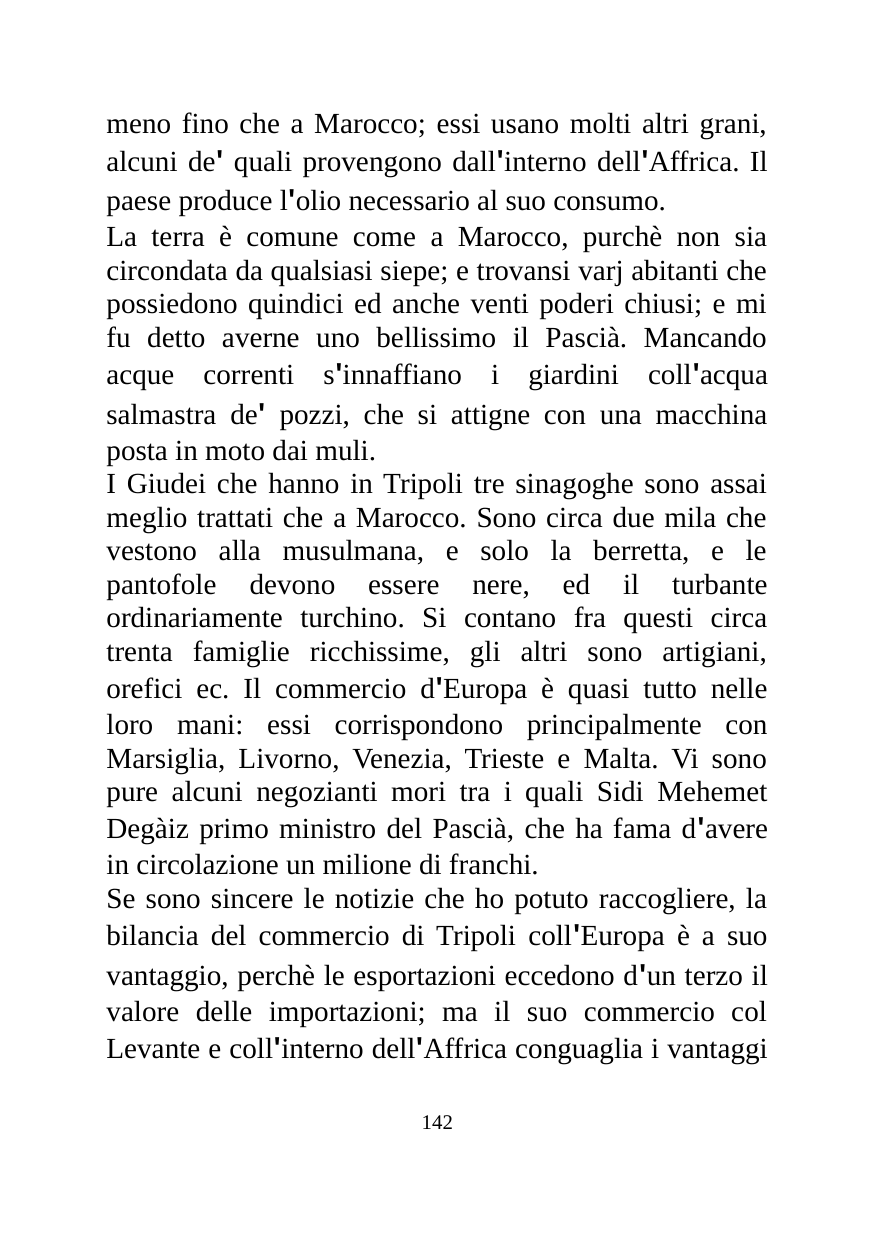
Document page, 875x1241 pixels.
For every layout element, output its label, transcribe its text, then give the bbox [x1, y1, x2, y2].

text I Giudei che hanno in Tripoli tre sinagoghe sono assai meglio trattati che a Marocco. Sono circa due mila che vestono alla musulmana, e solo la berretta, e le pantofole devono essere nere, ed il turbante ordinariamente turchino. Si contano fra questi circa trenta famiglie ricchissime, gli altri sono artigiani, orefici ec. Il commercio d'Europa è quasi tutto nelle loro mani: essi corrispondono principalmente con Marsiglia, Livorno, Venezia, Trieste e Malta. Vi sono pure alcuni negozianti mori tra i quali Sidi Mehemet Degàiz primo ministro del Pascià, che ha fama d'avere in circolazione un milione di franchi. [106, 466, 768, 881]
text La terra è comune come a Marocco, purchè non sia circondata da qualsiasi siepe; e trovansi varj abitanti che possiedono quindici ed anche venti poderi chiusi; e mi fu detto averne uno bellissimo il Pascià. Mancando acque correnti s'innaffiano i giardini coll'acqua salmastra de' pozzi, che si attigne con una macchina posta in moto dai muli. [106, 219, 768, 466]
text meno fino che a Marocco; essi usano molti altri grani, alcuni de' quali provengono dall'interno dell'Affrica. Il paese produce l'olio necessario al suo consumo. [106, 106, 768, 219]
text Se sono sincere le notizie che ho potuto raccogliere, la bilancia del commercio di Tripoli coll'Europa è a suo vantaggio, perchè le esportazioni eccedono d'un terzo il valore delle importazioni; ma il suo commercio col Levante e coll'interno dell'Affrica conguaglia i vantaggi [106, 881, 768, 1067]
